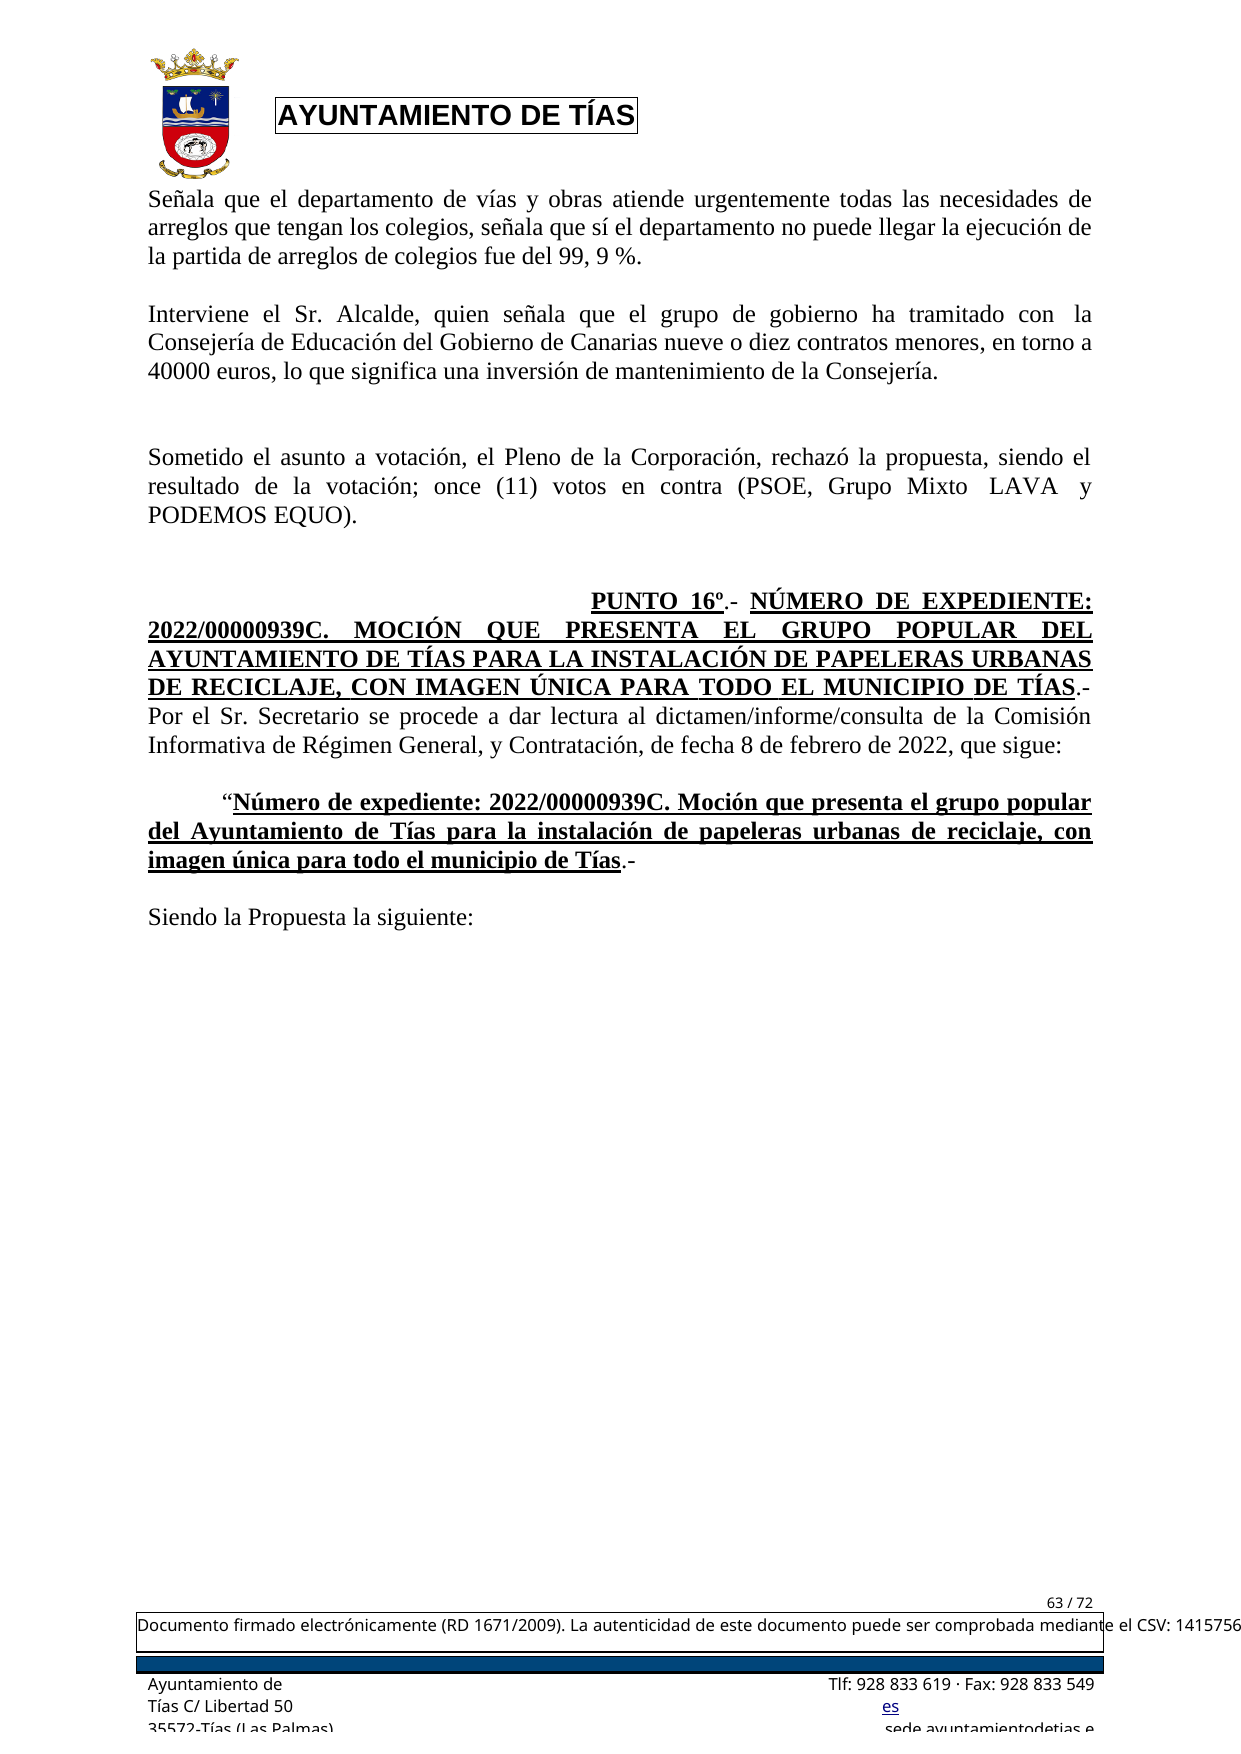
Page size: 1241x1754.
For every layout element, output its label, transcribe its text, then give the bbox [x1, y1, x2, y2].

text 63 / 72 [135, 1593, 1093, 1613]
picture [150, 48, 241, 179]
text Siendo la Propuesta la siguiente: [148, 902, 1105, 931]
subtitle PUNTO 16º.- NÚMERO DE EXPEDIENTE: 2022/00000939C. MOCIÓN QUE PRESENTA EL GRUPO POPULAR DEL [148, 586, 1093, 640]
text Sometido el asunto a votación, el Pleno de la Corporación, rechazó la propuesta, siendo el resultado de la votación; once (11) votos en contra (PSOE, Grupo Mixto LAVA y PODEMOS EQUO). [148, 442, 1093, 529]
text Interviene el Sr. Alcalde, quien señala que el grupo de gobierno ha tramitado con la Consejería de Educación del Gobierno de Canarias nueve o diez contratos menores, en torno a 40000 euros, lo que significa una inversión de mantenimiento de la Consejería. [148, 299, 1093, 385]
text Señala que el departamento de vías y obras atiende urgentemente todas las necesidades de arreglos que tengan los colegios, señala que sí el departamento no puede llegar la ejecución de la partida de arreglos de colegios fue del 99, 9 %. [148, 184, 1093, 270]
subtitle DE RECICLAJE, CON IMAGEN ÚNICA PARA TODO EL MUNICIPIO DE TÍAS.- [148, 671, 1093, 701]
text Por el Sr. Secretario se procede a dar lectura al dictamen/informe/consulta de la Comisión Informativa de Régimen General, y Contratación, de fecha 8 de febrero de 2022, que sigue: [148, 701, 1093, 759]
subtitle imagen única para todo el municipio de Tías.- [148, 844, 1093, 874]
subtitle AYUNTAMIENTO DE TÍAS PARA LA INSTALACIÓN DE PAPELERAS URBANAS [148, 643, 1093, 669]
subtitle “Número de expediente: 2022/00000939C. Moción que presenta el grupo popular del Ayuntamiento de Tías para la instalación de papeleras urbanas de reciclaje, con [148, 787, 1093, 841]
